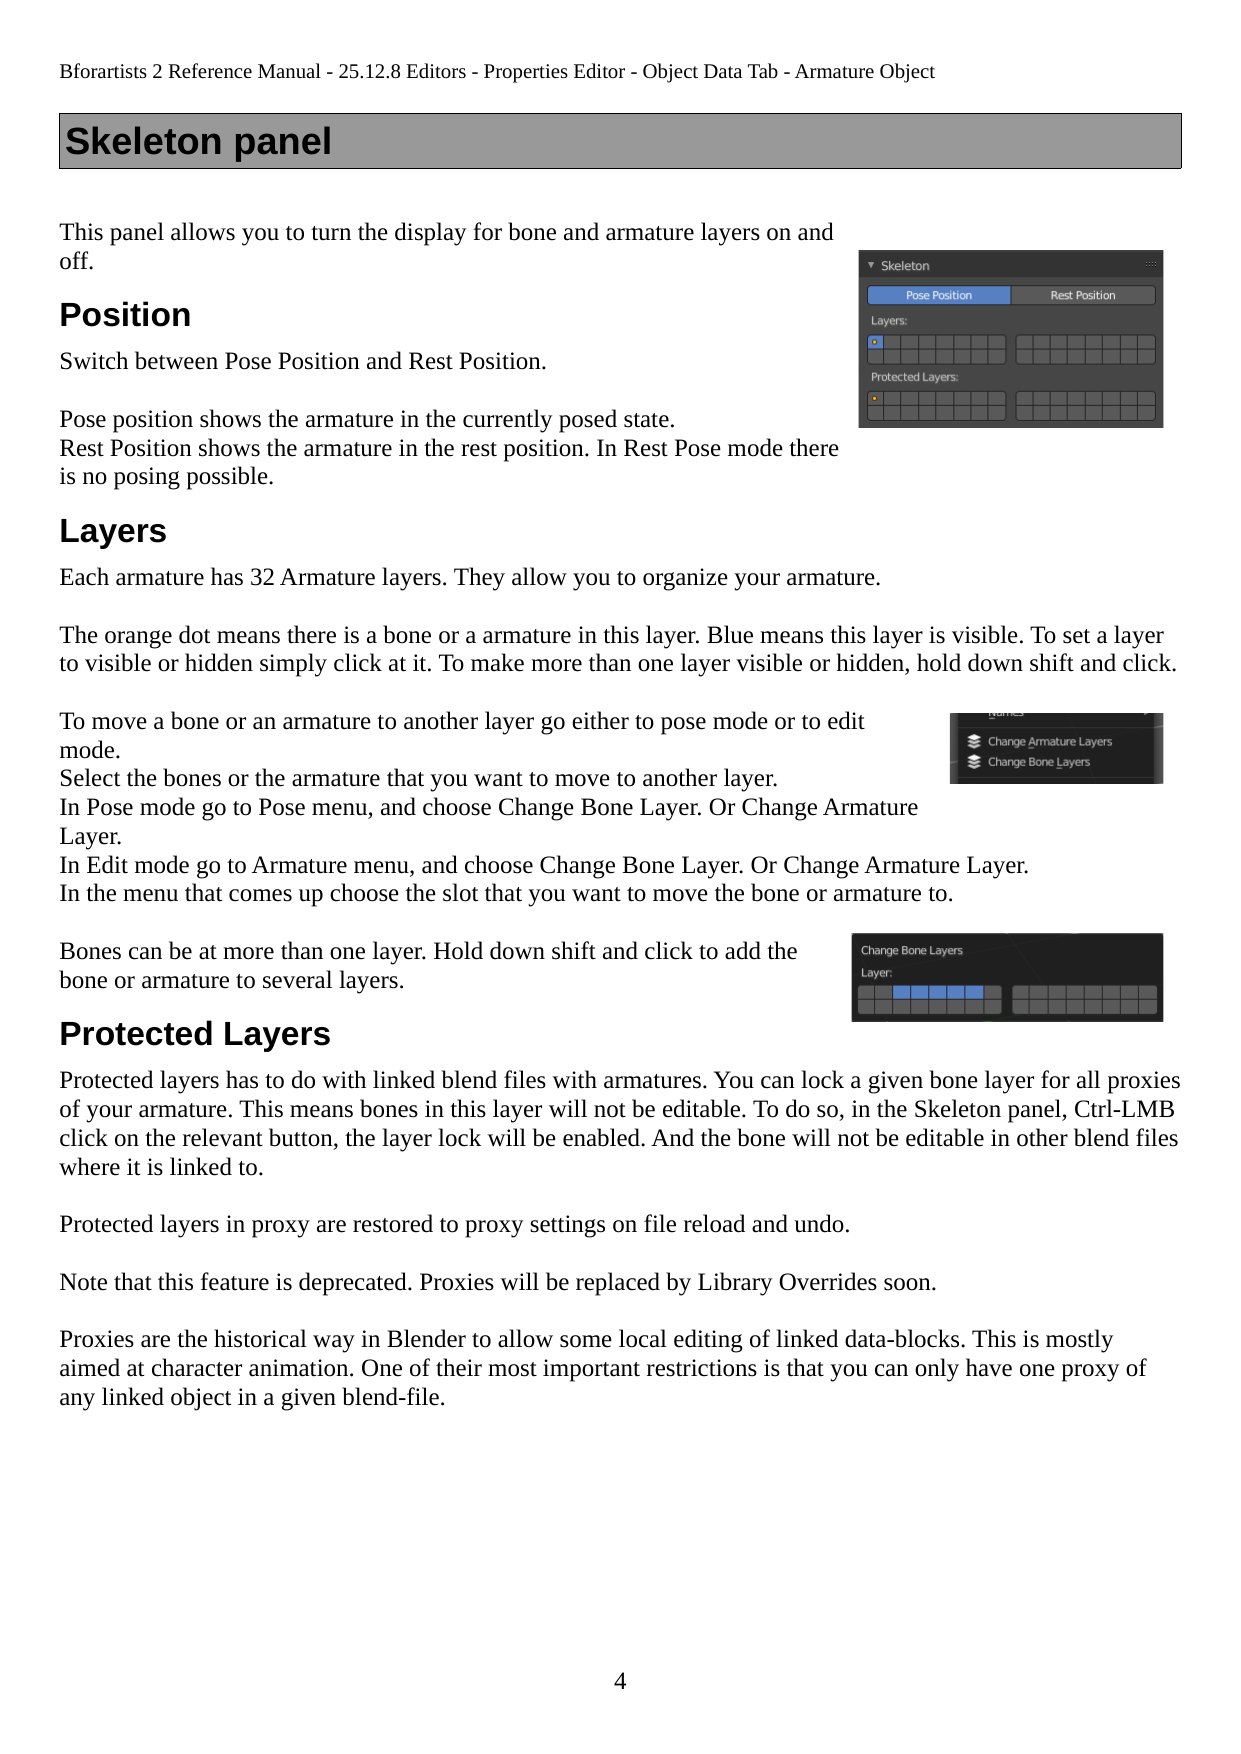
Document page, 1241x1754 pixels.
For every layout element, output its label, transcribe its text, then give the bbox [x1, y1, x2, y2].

text Pose position shows the armature in the currently posed state. [59, 404, 1181, 433]
text Note that this feature is deprecated. Proxies will be replaced by Library Overrides soon. [59, 1267, 1181, 1295]
text In Edit mode go to Armature menu, and choose Change Bone Layer. Or Change Armature Layer. [59, 850, 1181, 878]
subtitle Protected Layers [59, 1014, 1181, 1053]
text Proxies are the historical way in Blender to allow some local editing of linked data-blocks. This is mostly aimed at character animation. One of their most important restrictions is that you can only have one proxy of any linked object in a given blend-file. [59, 1324, 1181, 1410]
subtitle Position [59, 295, 858, 334]
text Protected layers in proxy are restored to proxy settings on file reload and undo. [59, 1209, 1181, 1238]
subtitle [1164, 295, 1181, 334]
picture [949, 713, 1164, 784]
text Select the bones or the armature that you want to move to another layer. [59, 763, 1181, 792]
picture [858, 250, 1164, 428]
table_header Skeleton panel [60, 114, 1181, 168]
text This panel allows you to turn the display for bone and armature layers on and off. [59, 217, 1181, 274]
text In the menu that comes up choose the slot that you want to move the bone or armature to. [59, 878, 1181, 907]
text Switch between Pose Position and Rest Position. [59, 346, 858, 375]
subtitle Layers [59, 511, 1181, 550]
text The orange dot means there is a bone or a armature in this layer. Blue means this layer is visible. To set a layer to visible or hidden simply click at it. To make more than one layer visible or hidden, hold down shift and click. [59, 620, 1181, 677]
picture [851, 933, 1164, 1022]
text Each armature has 32 Armature layers. They allow you to organize your armature. [59, 562, 1181, 591]
text Rest Position shows the armature in the rest position. In Rest Pose mode there is no posing possible. [59, 433, 1181, 490]
text Bones can be at more than one layer. Hold down shift and click to add the bone or armature to several layers. [59, 936, 851, 993]
text Protected layers has to do with linked blend files with armatures. You can lock a given bone layer for all proxies of your armature. This means bones in this layer will not be editable. To do so, in the Skeleton panel, Ctrl-LMB click on the relevant button, the layer lock will be enabled. And the bone will not be editable in other blend files where it is linked to. [59, 1065, 1181, 1180]
text In Pose mode go to Pose menu, and choose Change Bone Layer. Or Change Armature Layer. [59, 792, 1181, 850]
text To move a bone or an armature to another layer go either to pose mode or to edit mode. [59, 706, 1181, 763]
